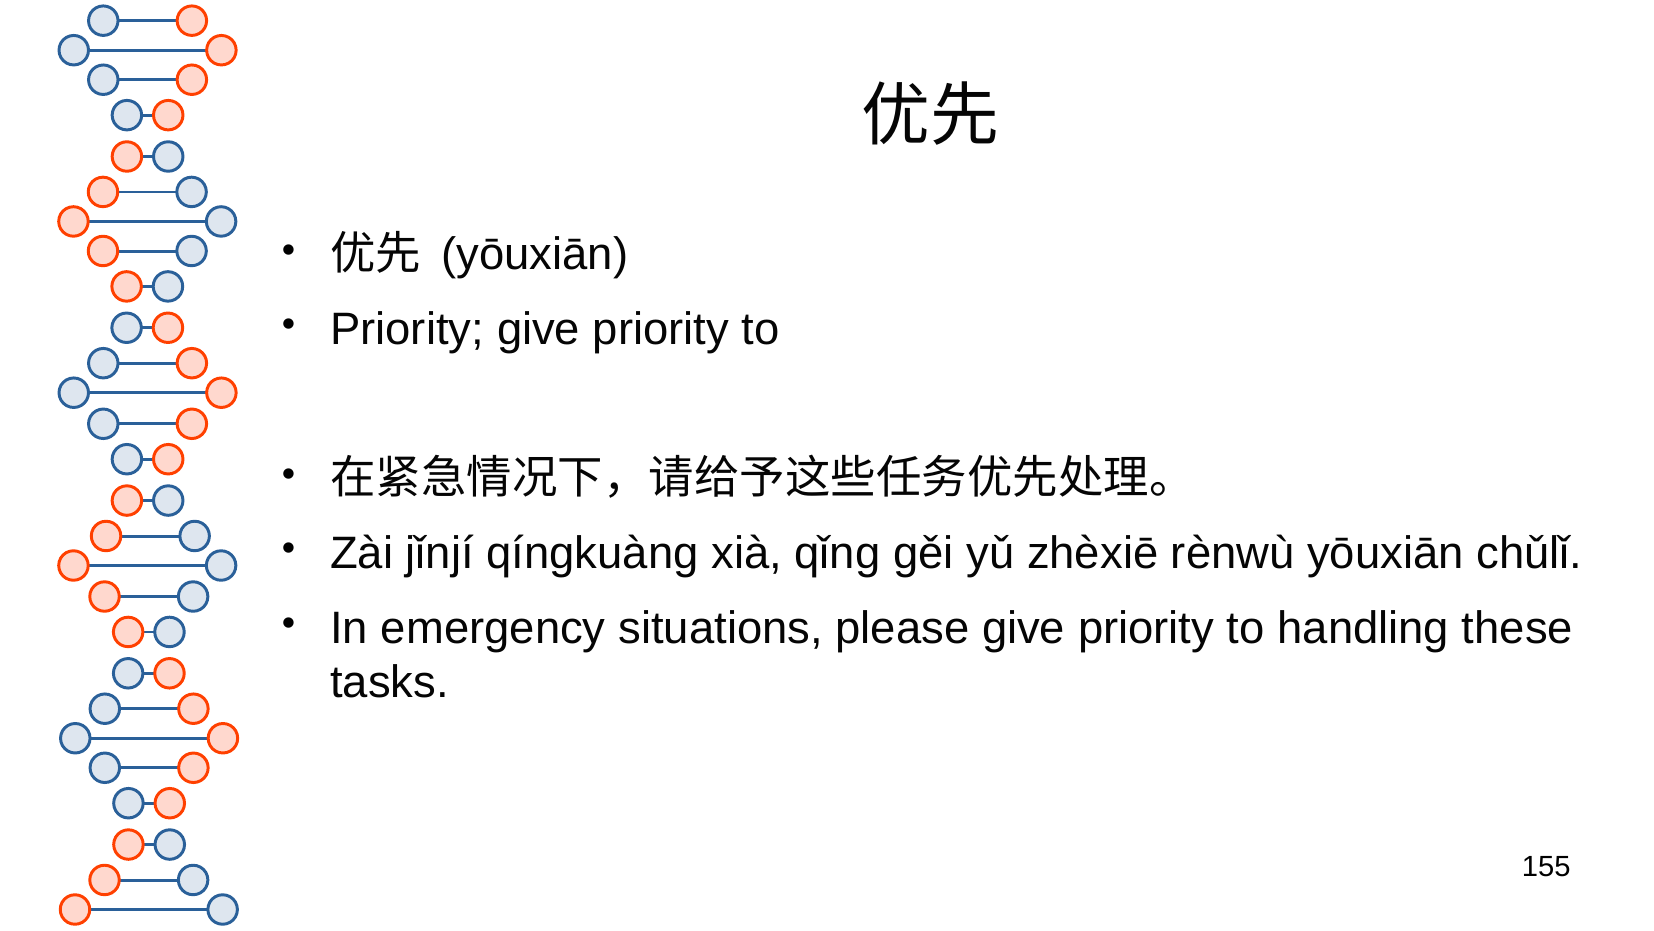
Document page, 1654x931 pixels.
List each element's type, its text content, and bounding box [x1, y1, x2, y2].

title 优先 [265, 35, 1595, 189]
list 优先 (yōuxiān) Priority; give priority to 在紧急情况下，请给予这些任务优先处理。 Zài jǐnjí qíngkuàng xià, qǐng gěi yǔ zhèxiē rènwù yōuxiān chǔlǐ. In emergency situations, please give priority to handling these tasks. [265, 224, 1595, 764]
